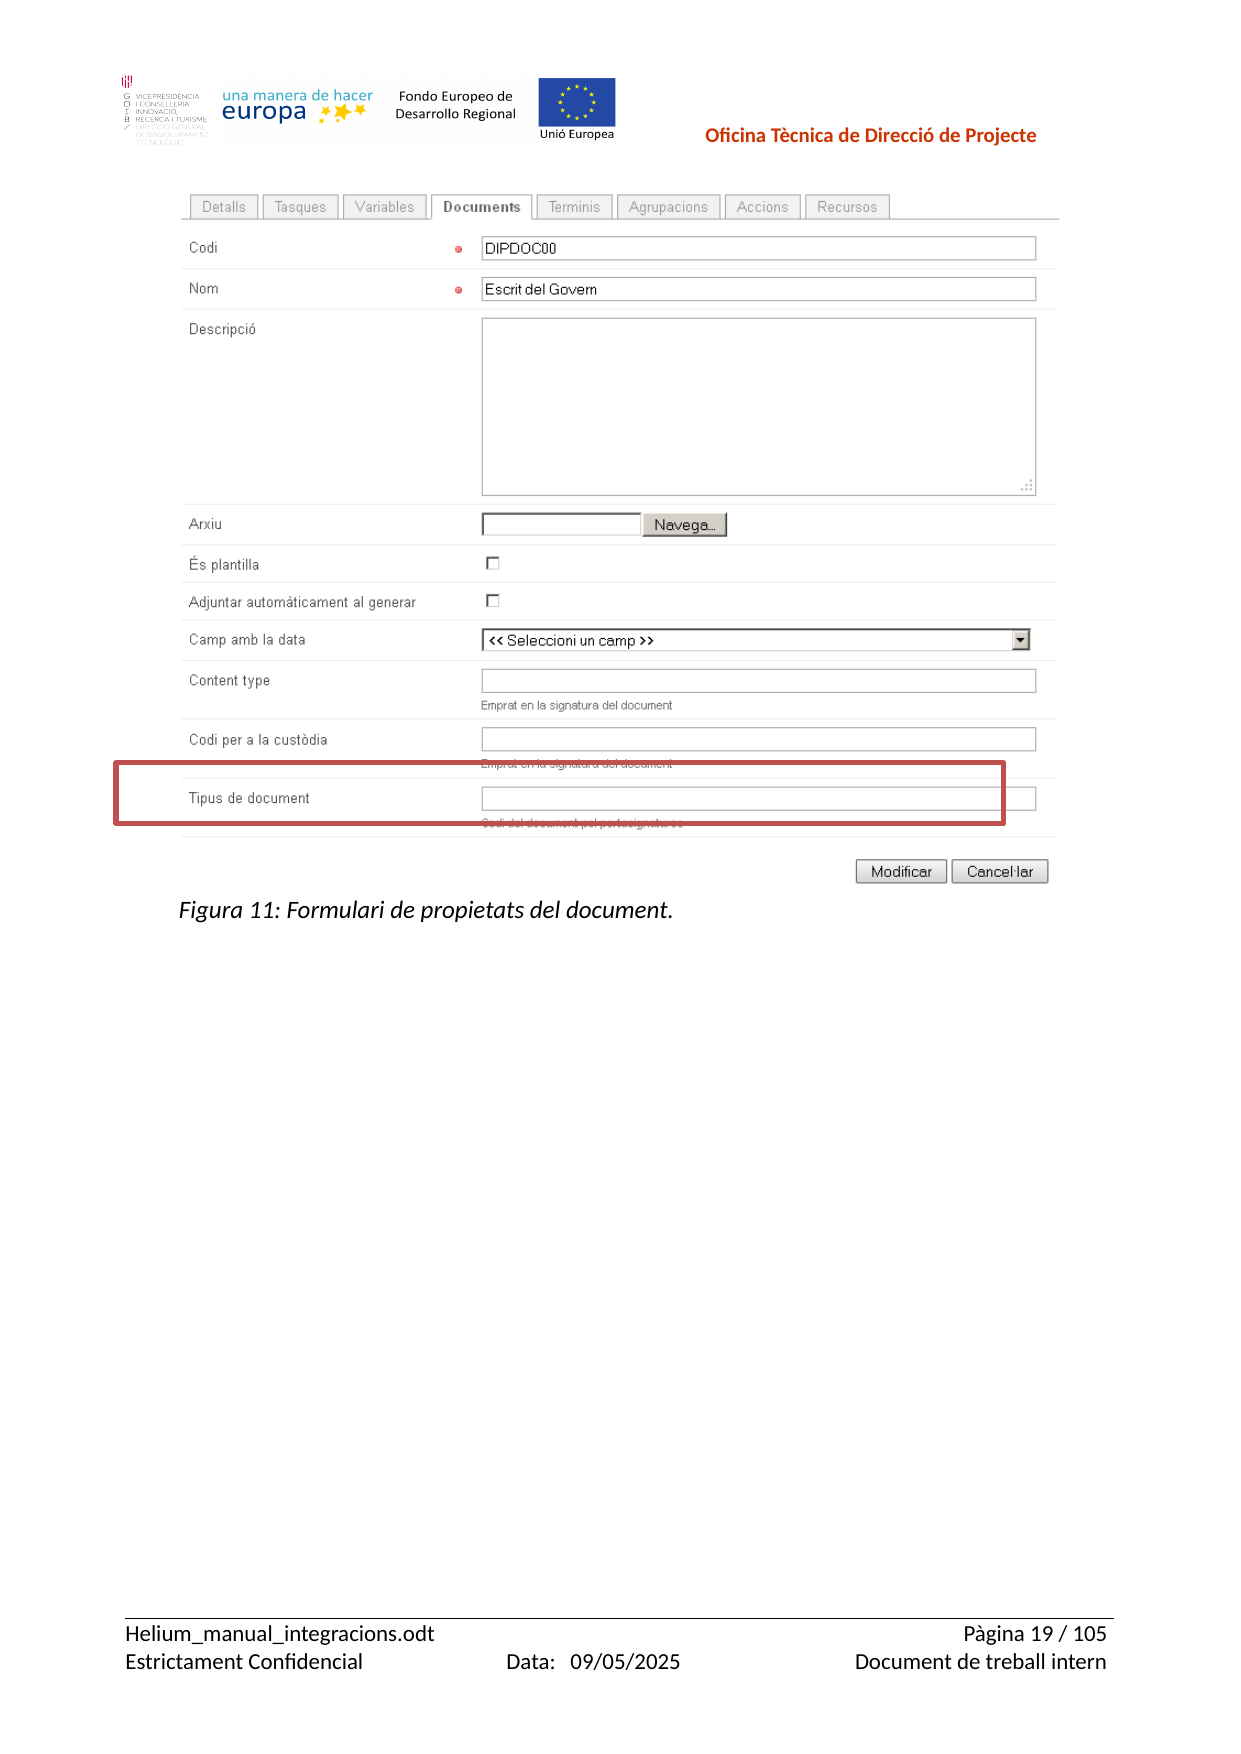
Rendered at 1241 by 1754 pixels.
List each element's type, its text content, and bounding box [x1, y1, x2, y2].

picture [219, 73, 621, 147]
picture [178, 765, 1001, 821]
picture [118, 73, 213, 147]
text Figura 11: Formulari de propietats del document. [179, 889, 1064, 925]
picture [178, 190, 1065, 889]
